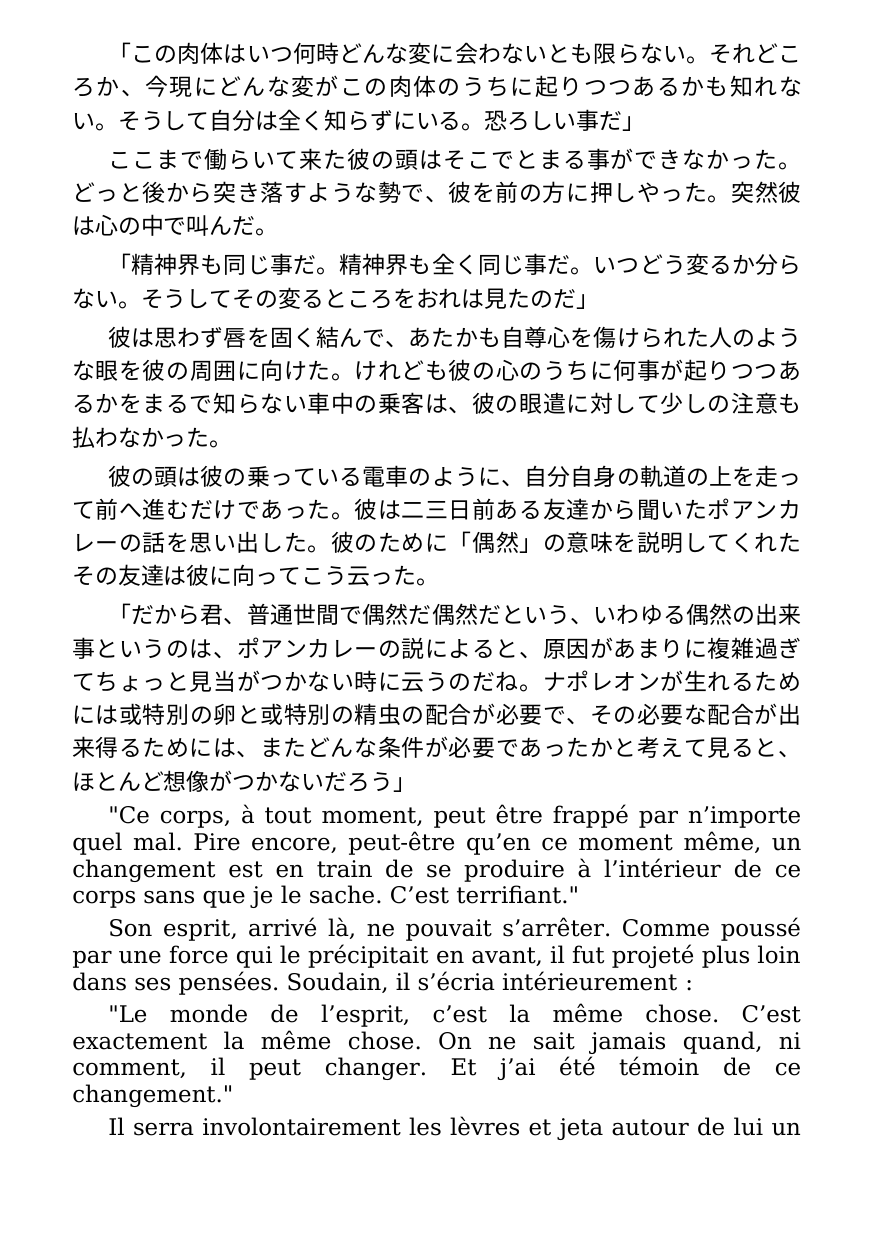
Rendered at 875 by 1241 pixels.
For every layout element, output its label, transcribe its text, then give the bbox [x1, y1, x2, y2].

text Son esprit, arrivé là, ne pouvait s’arrêter. Comme poussé par une force qui le précipitait en avant, il fut projeté plus loin dans ses pensées. Soudain, il s’écria intérieurement : [72, 915, 802, 995]
text "Le monde de l’esprit, c’est la même chose. C’est exactement la même chose. On ne sait jamais quand, ni comment, il peut changer. Et j’ai été témoin de ce changement." [72, 1001, 802, 1108]
text ここまで働らいて来た彼の頭はそこでとまる事ができなかった。どっと後から突き落すような勢で、彼を前の方に押しやった。突然彼は心の中で叫んだ。 [72, 142, 802, 241]
text 「だから君、普通世間で偶然だ偶然だという、いわゆる偶然の出来事というのは、ポアンカレーの説によると、原因があまりに複雑過ぎてちょっと見当がつかない時に云うのだね。ナポレオンが生れるためには或特別の卵と或特別の精虫の配合が必要で、その必要な配合が出来得るためには、またどんな条件が必要であったかと考えて見ると、ほとんど想像がつかないだろう」 [72, 597, 802, 797]
text 彼の頭は彼の乗っている電車のように、自分自身の軌道の上を走って前へ進むだけであった。彼は二三日前ある友達から聞いたポアンカレーの話を思い出した。彼のために「偶然」の意味を説明してくれたその友達は彼に向ってこう云った。 [72, 458, 802, 591]
text 「この肉体はいつ何時どんな変に会わないとも限らない。それどころか、今現にどんな変がこの肉体のうちに起りつつあるかも知れない。そうして自分は全く知らずにいる。恐ろしい事だ」 [72, 36, 802, 136]
text "Ce corps, à tout moment, peut être frappé par n’importe quel mal. Pire encore, peut-être qu’en ce moment même, un changement est en train de se produire à l’intérieur de ce corps sans que je le sache. C’est terrifiant." [72, 803, 802, 909]
text 彼は思わず唇を固く結んで、あたかも自尊心を傷けられた人のような眼を彼の周囲に向けた。けれども彼の心のうちに何事が起りつつあるかをまるで知らない車中の乗客は、彼の眼遣に対して少しの注意も払わなかった。 [72, 320, 802, 453]
text 「精神界も同じ事だ。精神界も全く同じ事だ。いつどう変るか分らない。そうしてその変るところをおれは見たのだ」 [72, 247, 802, 314]
text Il serra involontairement les lèvres et jeta autour de lui un [72, 1114, 802, 1141]
